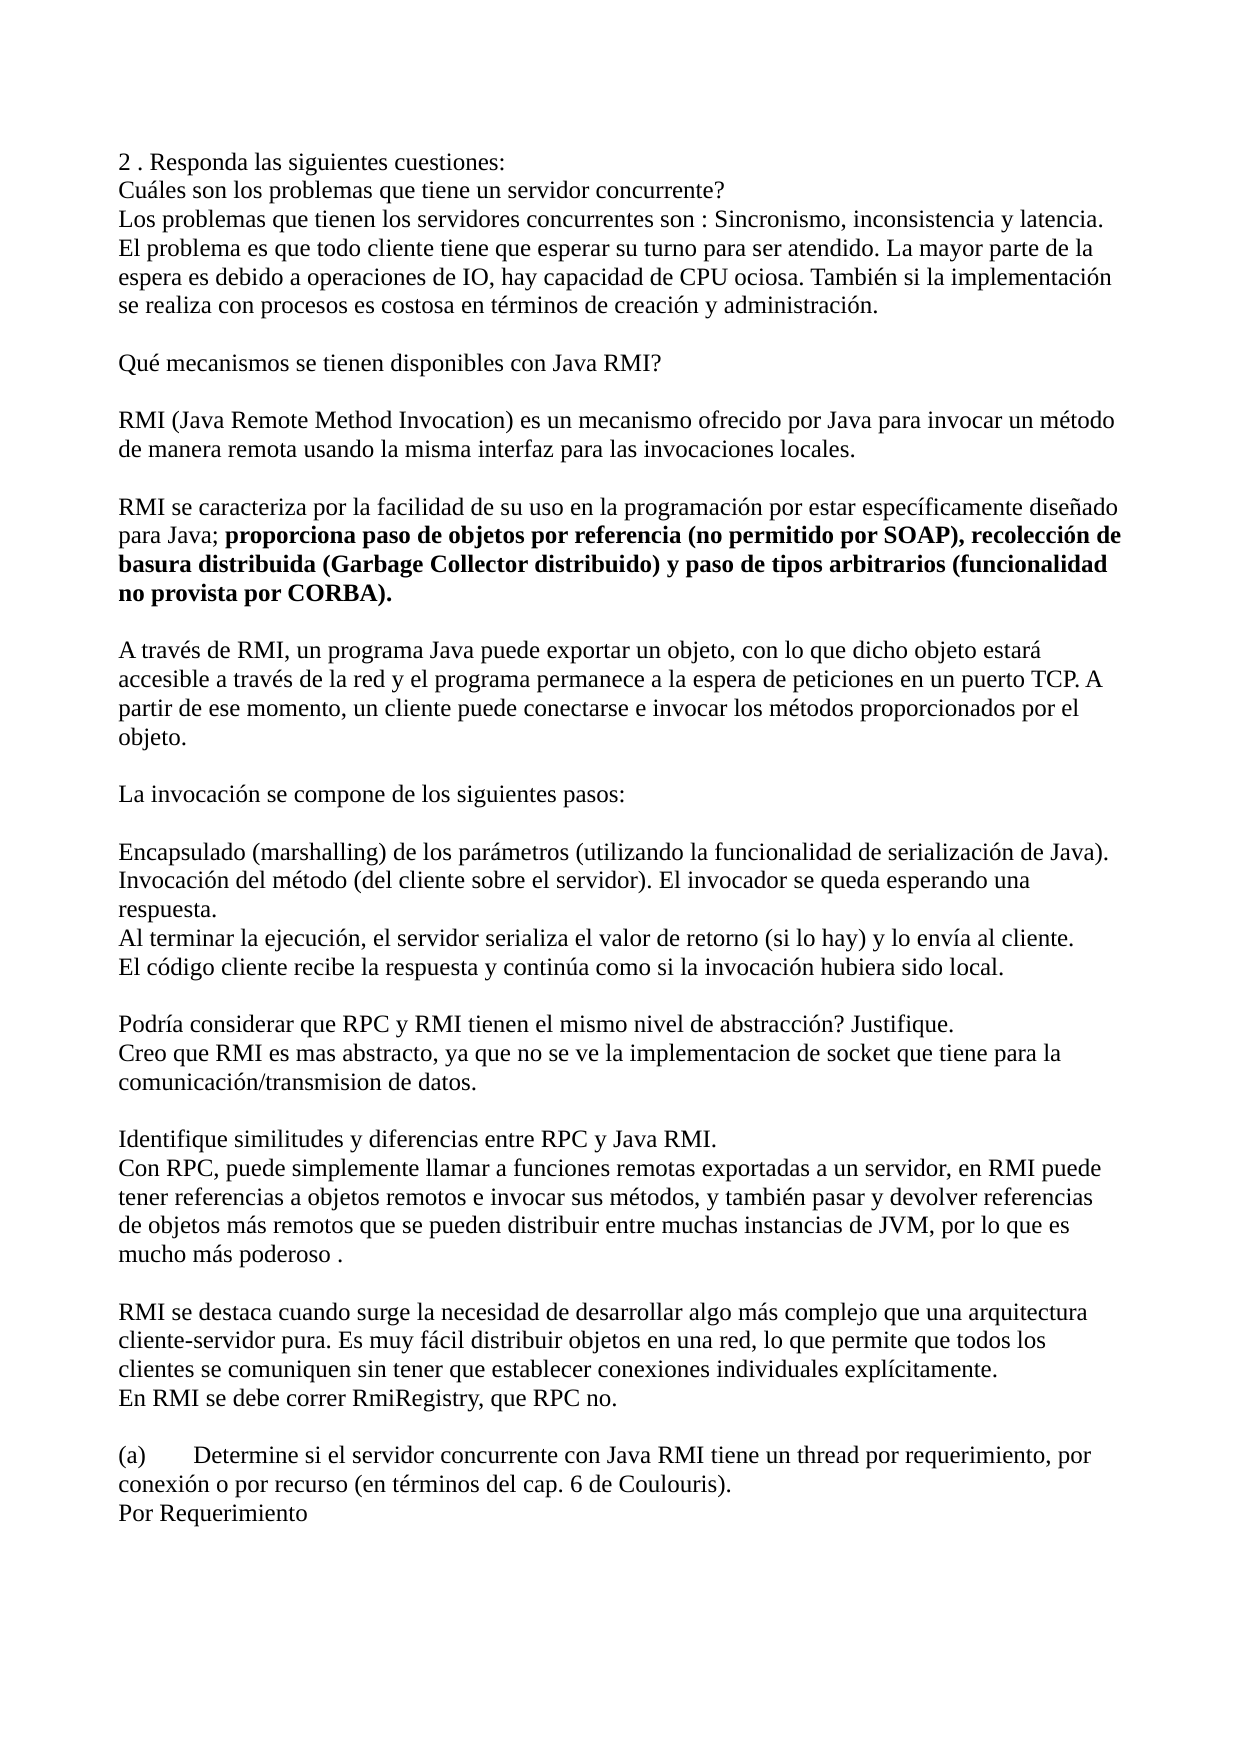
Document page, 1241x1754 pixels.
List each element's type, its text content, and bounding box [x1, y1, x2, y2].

text La invocación se compone de los siguientes pasos: [118, 779, 1122, 808]
text Encapsulado (marshalling) de los parámetros (utilizando la funcionalidad de serialización de Java). [118, 837, 1122, 866]
text RMI se caracteriza por la facilidad de su uso en la programación por estar específicamente diseñado para Java; proporciona paso de objetos por referencia (no permitido por SOAP), recolección de basura distribuida (Garbage Collector distribuido) y paso de tipos arbitrarios (funcionalidad no provista por CORBA). [118, 492, 1122, 607]
text Con RPC, puede simplemente llamar a funciones remotas exportadas a un servidor, en RMI puede tener referencias a objetos remotos e invocar sus métodos, y también pasar y devolver referencias de objetos más remotos que se pueden distribuir entre muchas instancias de JVM, por lo que es mucho más poderoso . [118, 1153, 1122, 1268]
text RMI (Java Remote Method Invocation) es un mecanismo ofrecido por Java para invocar un método de manera remota usando la misma interfaz para las invocaciones locales. [118, 406, 1122, 463]
text El código cliente recibe la respuesta y continúa como si la invocación hubiera sido local. [118, 952, 1122, 981]
text Qué mecanismos se tienen disponibles con Java RMI? [118, 348, 1122, 377]
list Identifique similitudes y diferencias entre RPC y Java RMI. [118, 1124, 1122, 1153]
text Invocación del método (del cliente sobre el servidor). El invocador se queda esperando una respuesta. [118, 866, 1122, 923]
list Creo que RMI es mas abstracto, ya que no se ve la implementacion de socket que tiene para la comunicación/transmision de datos. [118, 1038, 1122, 1096]
text RMI se destaca cuando surge la necesidad de desarrollar algo más complejo que una arquitectura cliente-servidor pura. Es muy fácil distribuir objetos en una red, lo que permite que todos los clientes se comuniquen sin tener que establecer conexiones individuales explícitamente. [118, 1297, 1122, 1383]
text Al terminar la ejecución, el servidor serializa el valor de retorno (si lo hay) y lo envía al cliente. [118, 923, 1122, 952]
list Por Requerimiento [118, 1498, 1122, 1527]
text En RMI se debe correr RmiRegistry, que RPC no. [118, 1383, 1122, 1412]
text 2 . Responda las siguientes cuestiones: [118, 147, 1122, 176]
text Cuáles son los problemas que tiene un servidor concurrente? [118, 176, 1122, 204]
text A través de RMI, un programa Java puede exportar un objeto, con lo que dicho objeto estará accesible a través de la red y el programa permanece a la espera de peticiones en un puerto TCP. A partir de ese momento, un cliente puede conectarse e invocar los métodos proporcionados por el objeto. [118, 636, 1122, 751]
list Determine si el servidor concurrente con Java RMI tiene un thread por requerimiento, por [118, 1441, 1122, 1469]
list Podría considerar que RPC y RMI tienen el mismo nivel de abstracción? Justifique. [118, 1009, 1122, 1038]
list conexión o por recurso (en términos del cap. 6 de Coulouris). [118, 1469, 1122, 1498]
text El problema es que todo cliente tiene que esperar su turno para ser atendido. La mayor parte de la espera es debido a operaciones de IO, hay capacidad de CPU ociosa. También si la implementación se realiza con procesos es costosa en términos de creación y administración. [118, 233, 1122, 319]
text Los problemas que tienen los servidores concurrentes son : Sincronismo, inconsistencia y latencia. [118, 204, 1122, 233]
